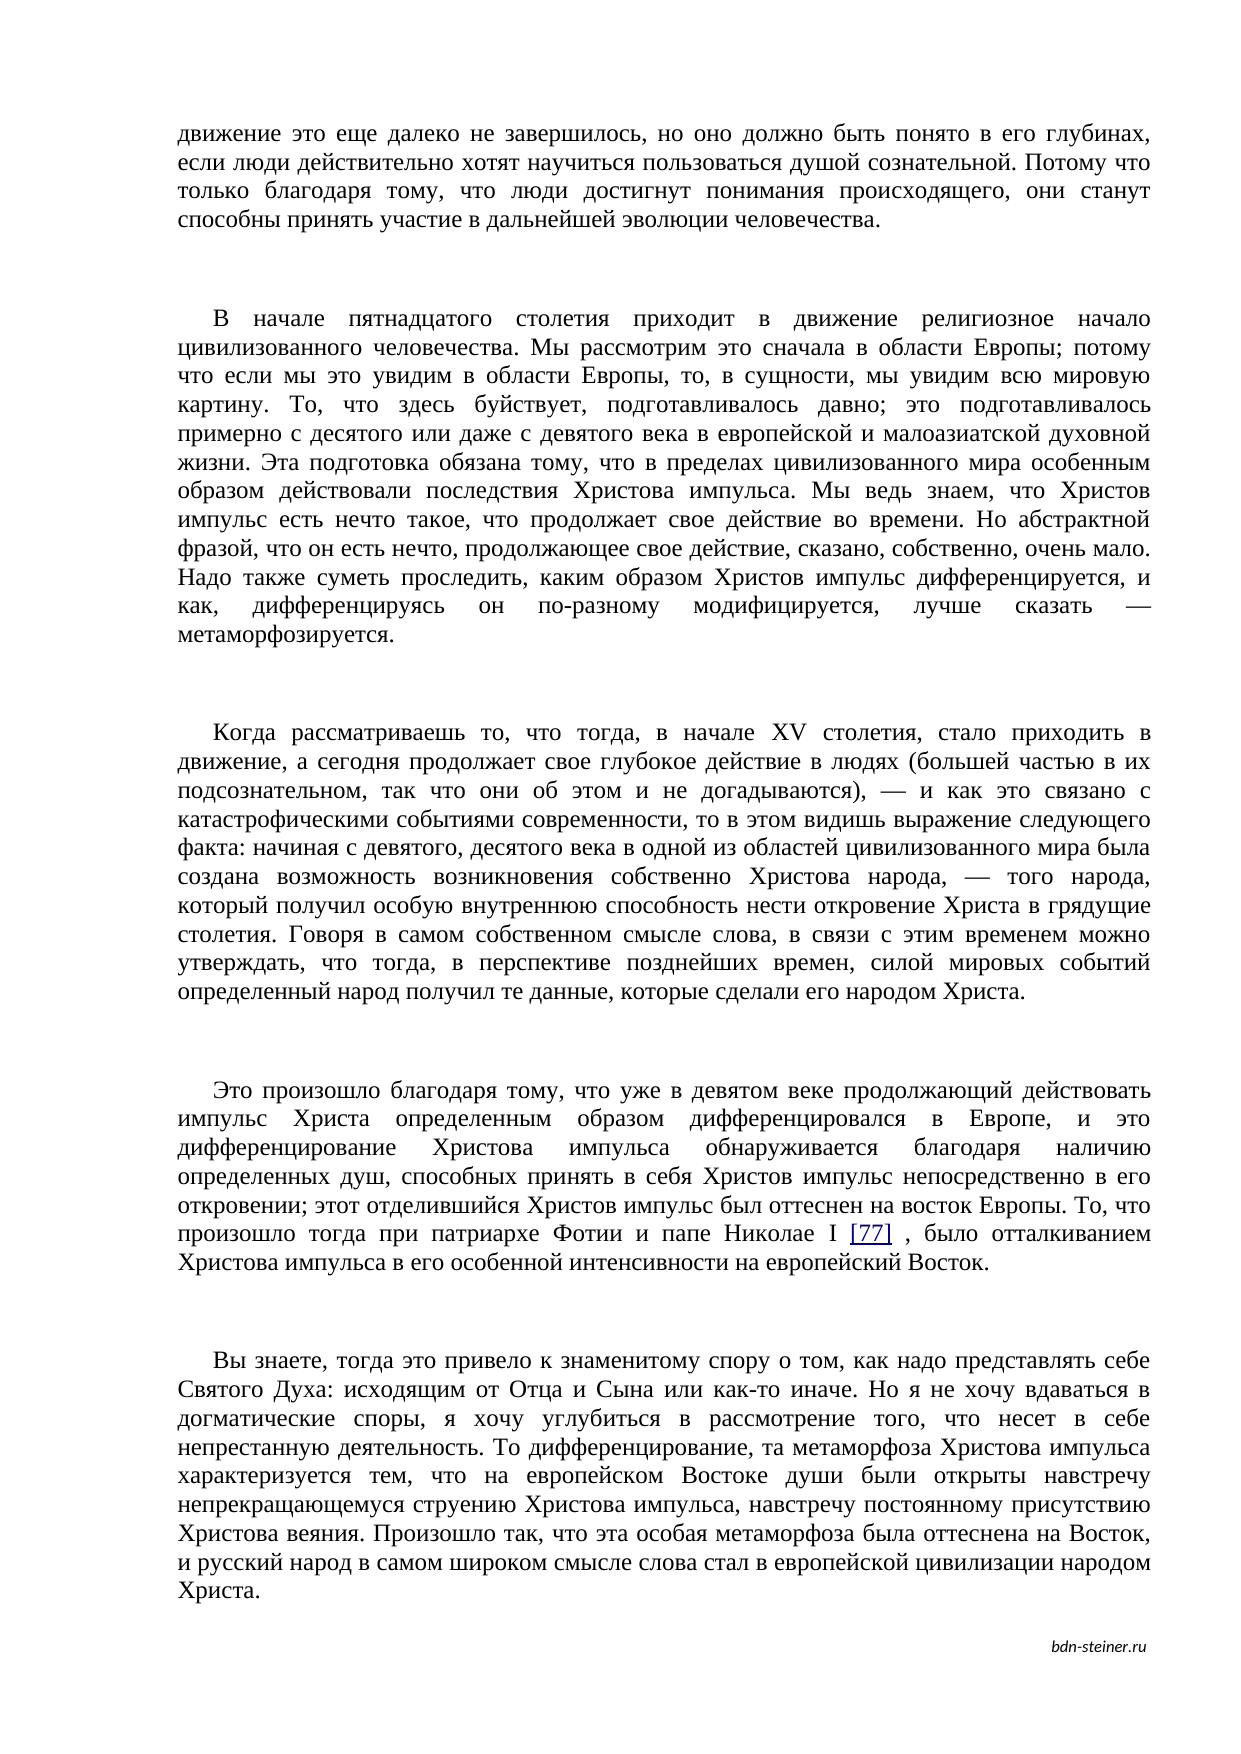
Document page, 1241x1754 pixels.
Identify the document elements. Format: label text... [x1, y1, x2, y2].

text В начале пятнадцатого столетия приходит в движение религиозное начало цивилизованного человечества. Мы рассмотрим это сначала в области Европы; потому что если мы это увидим в области Европы, то, в сущности, мы увидим всю мировую картину. То, что здесь буйствует, подготавливалось давно; это подготавливалось примерно с десятого или даже с девятого века в европейской и малоазиатской духовной жизни. Эта подготовка обязана тому, что в пределах цивилизованного мира особенным образом действовали последствия Христова импульса. Мы ведь знаем, что Христов импульс есть нечто такое, что продолжает свое действие во времени. Но абстрактной фразой, что он есть нечто, продолжающее свое действие, сказано, собственно, очень мало. Надо также суметь проследить, каким образом Христов импульс дифференцируется, и как, дифференцируясь он по-разному модифицируется, лучше сказать — метаморфозируется. [177, 303, 1152, 648]
text Когда рассматриваешь то, что тогда, в начале XV столетия, стало приходить в движение, а сегодня продолжает свое глубокое действие в людях (большей частью в их подсознательном, так что они об этом и не догадываются), — и как это связано с катастрофическими событиями современности, то в этом видишь выражение следующего факта: начиная с девятого, десятого века в одной из областей цивилизованного мира была создана возможность возникновения собственно Христова народа, — того народа, который получил особую внутреннюю способность нести откровение Христа в грядущие столетия. Говоря в самом собственном смысле слова, в связи с этим временем можно утверждать, что тогда, в перспективе позднейших времен, силой мировых событий определенный народ получил те данные, которые сделали его народом Христа. [177, 717, 1152, 1005]
text движение это еще далеко не завершилось, но оно должно быть понято в его глубинах, если люди действительно хотят научиться пользоваться душой сознательной. Потому что только благодаря тому, что люди достигнут понимания происходящего, они станут способны принять участие в дальнейшей эволюции человечества. [177, 118, 1152, 233]
text Вы знаете, тогда это привело к знаменитому спору о том, как надо представлять себе Святого Духа: исходящим от Отца и Сына или как-то иначе. Но я не хочу вдаваться в догматические споры, я хочу углубиться в рассмотрение того, что несет в себе непрестанную деятельность. То дифференцирование, та метаморфоза Христова импульса характеризуется тем, что на европейском Востоке души были открыты навстречу непрекращающемуся струению Христова импульса, навстречу постоянному присутствию Христова веяния. Произошло так, что эта особая метаморфоза была оттеснена на Восток, и русский народ в самом широком смысле слова стал в европейской цивилизации народом Христа. [177, 1346, 1152, 1604]
text Это произошло благодаря тому, что уже в девятом веке продолжающий действовать импульс Христа определенным образом дифференцировался в Европе, и это дифференцирование Христова импульса обнаруживается благодаря наличию определенных душ, способных принять в себя Христов импульс непосредственно в его откровении; этот отделившийся Христов импульс был оттеснен на восток Европы. То, что произошло тогда при патриархе Фотии и папе Николае I [77] , было отталкиванием Христова импульса в его особенной интенсивности на европейский Восток. [177, 1075, 1152, 1276]
